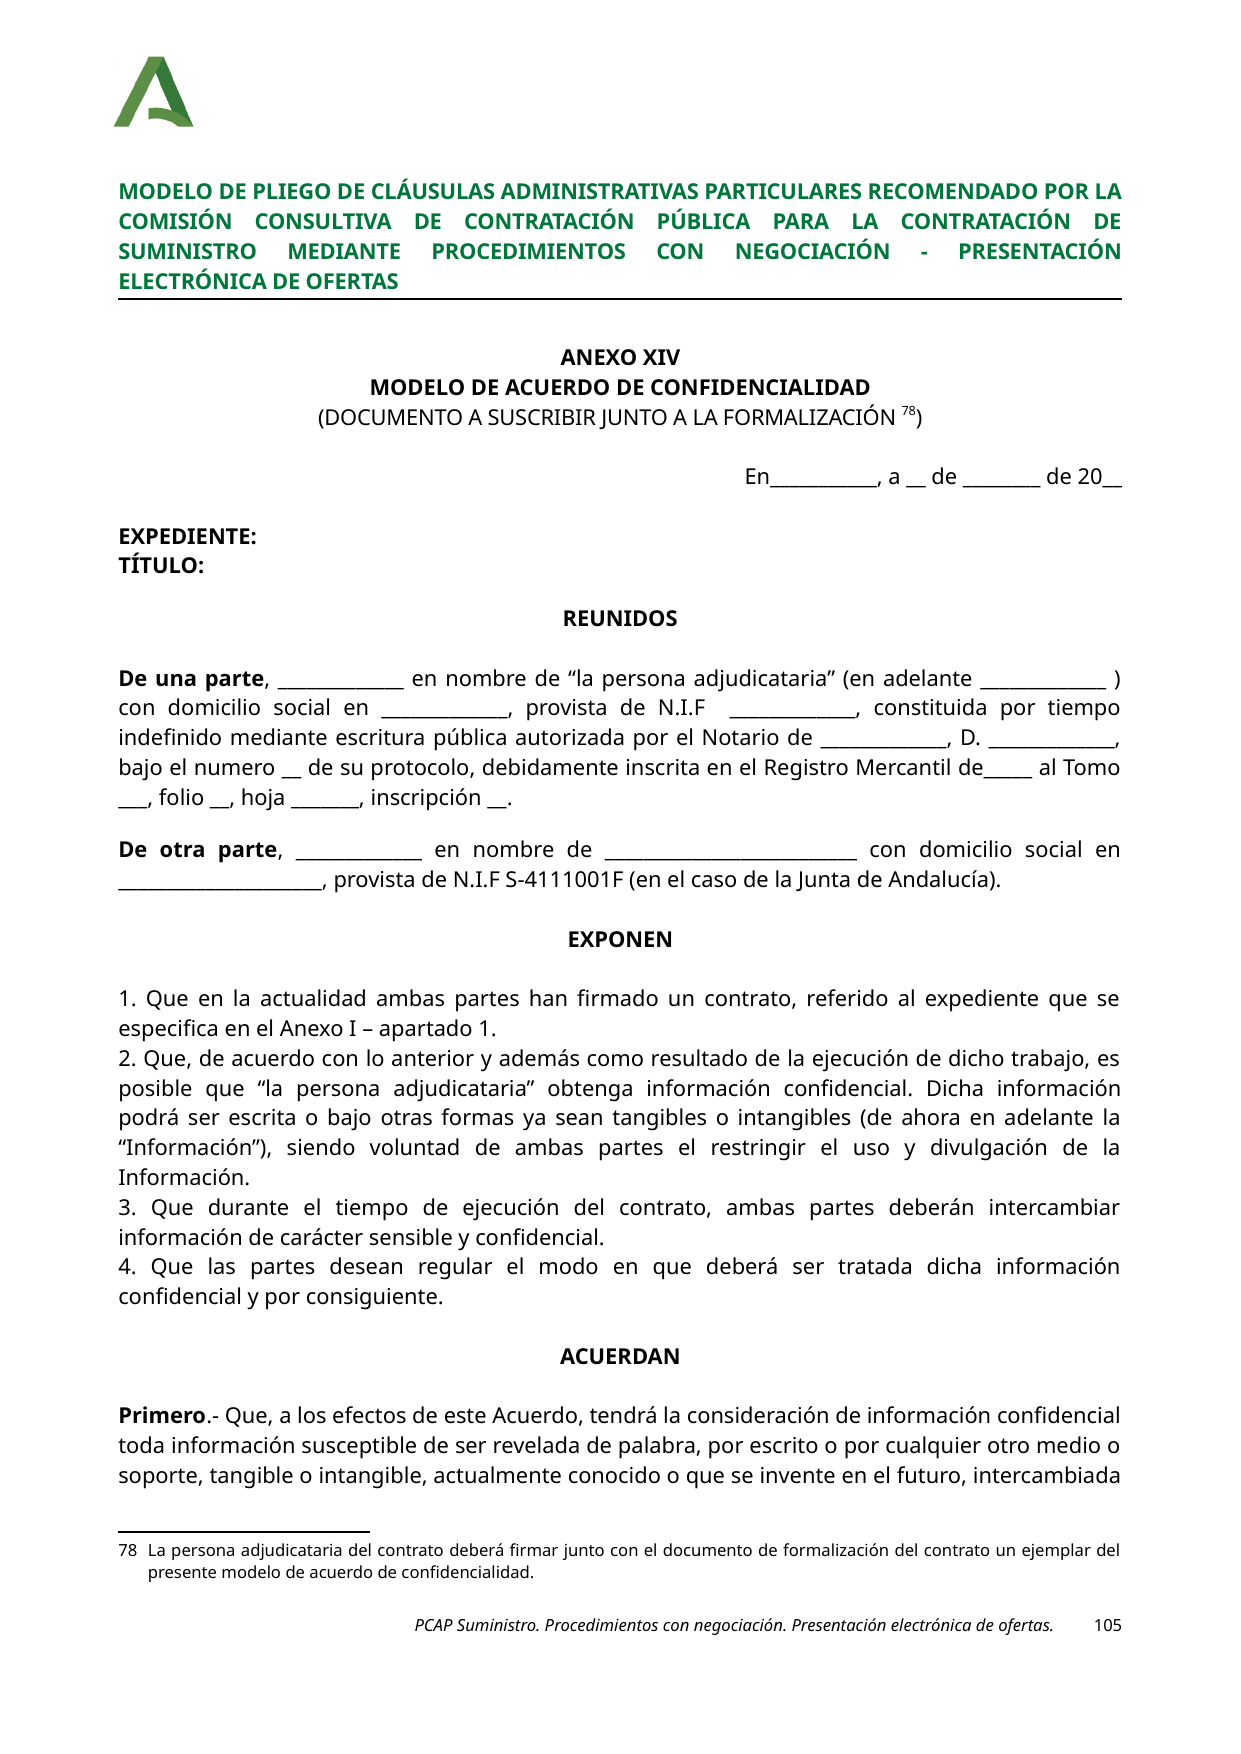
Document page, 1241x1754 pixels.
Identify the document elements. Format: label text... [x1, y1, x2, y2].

text EXPEDIENTE: [118, 521, 1122, 551]
text La persona adjudicataria del contrato deberá firmar junto con el documento de formalización del contrato un ejemplar del presente modelo de acuerdo de confidencialidad. [118, 1538, 1122, 1584]
text 3. Que durante el tiempo de ejecución del contrato, ambas partes deberán intercambiar información de carácter sensible y confidencial. [118, 1192, 1122, 1251]
text MODELO DE ACUERDO DE CONFIDENCIALIDAD [118, 372, 1122, 402]
text Primero.- Que, a los efectos de este Acuerdo, tendrá la consideración de información confidencial toda información susceptible de ser revelada de palabra, por escrito o por cualquier otro medio o soporte, tangible o intangible, actualmente conocido o que se invente en el futuro, intercambiada [118, 1400, 1122, 1490]
text ACUERDAN [118, 1341, 1122, 1371]
text 2. Que, de acuerdo con lo anterior y además como resultado de la ejecución de dicho trabajo, es posible que “la persona adjudicataria” obtenga información confidencial. Dicha información podrá ser escrita o bajo otras formas ya sean tangibles o intangibles (de ahora en adelante la “Información”), siendo voluntad de ambas partes el restringir el uso y divulgación de la Información. [118, 1043, 1122, 1192]
text REUNIDOS [118, 603, 1122, 633]
text TÍTULO: [118, 551, 1122, 580]
picture [109, 52, 198, 131]
text 1. Que en la actualidad ambas partes han firmado un contrato, referido al expediente que se especifica en el Anexo I – apartado 1. [118, 983, 1122, 1043]
text MODELO DE PLIEGO DE CLÁUSULAS ADMINISTRATIVAS PARTICULARES RECOMENDADO POR LA COMISIÓN CONSULTIVA DE CONTRATACIÓN PÚBLICA PARA LA CONTRATACIÓN DE SUMINISTRO MEDIANTE PROCEDIMIENTOS CON NEGOCIACIÓN - PRESENTACIÓN ELECTRÓNICA DE OFERTAS [118, 176, 1122, 298]
text En___________, a __ de ________ de 20__ [118, 461, 1122, 491]
text 4. Que las partes desean regular el modo en que deberá ser tratada dicha información confidencial y por consiguiente. [118, 1251, 1122, 1311]
text (DOCUMENTO A SUSCRIBIR JUNTO A LA FORMALIZACIÓN ) [118, 402, 1122, 431]
text De otra parte, _____________ en nombre de __________________________ con domicilio social en _____________________, provista de N.I.F S-4111001F (en el caso de la Junta de Andalucía). [118, 834, 1122, 894]
text ANEXO XIV [118, 342, 1122, 372]
text EXPONEN [118, 924, 1122, 953]
text De una parte, _____________ en nombre de “la persona adjudicataria” (en adelante _____________ ) con domicilio social en _____________, provista de N.I.F _____________, constituida por tiempo indefinido mediante escritura pública autorizada por el Notario de _____________, D. _____________, bajo el numero __ de su protocolo, debidamente inscrita en el Registro Mercantil de_____ al Tomo ___, folio __, hoja _______, inscripción __. [118, 663, 1122, 812]
